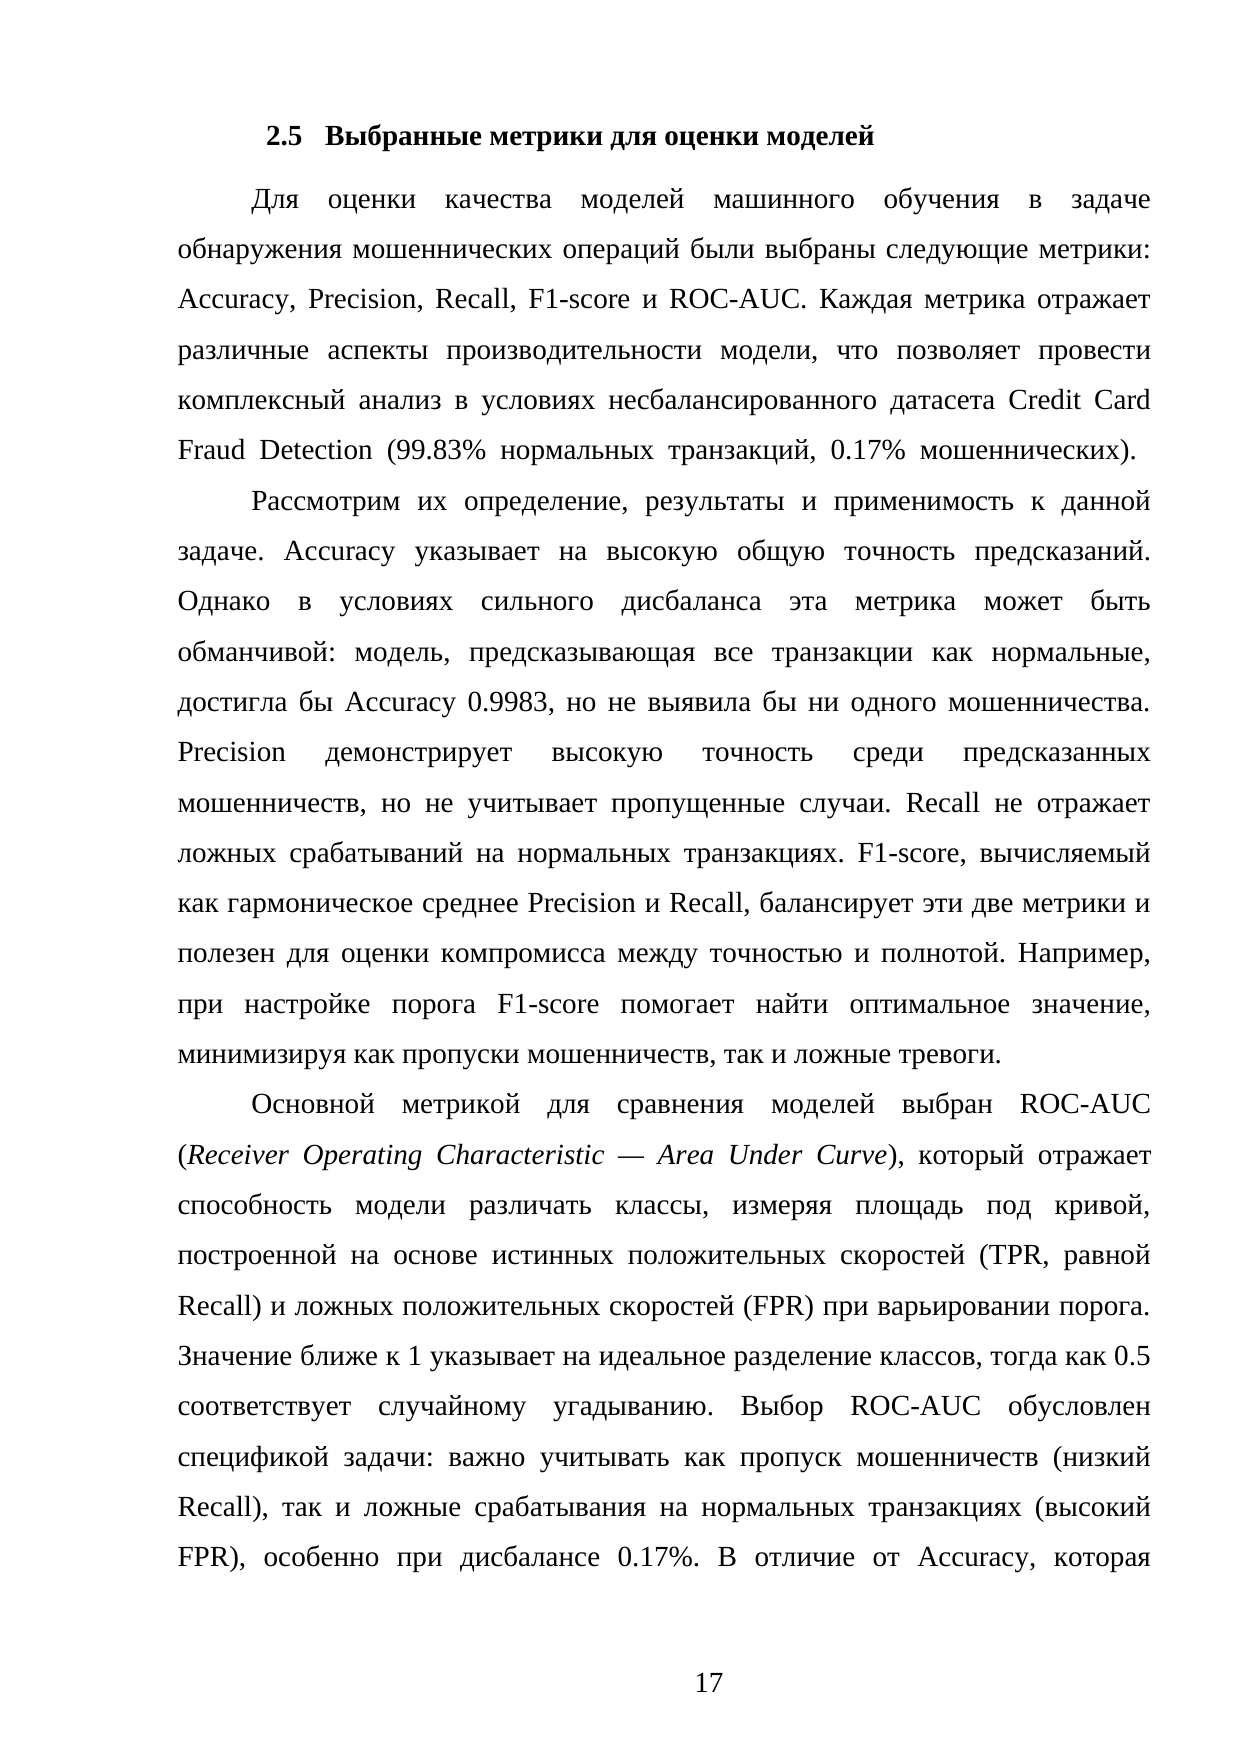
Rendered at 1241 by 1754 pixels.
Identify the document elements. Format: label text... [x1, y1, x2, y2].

text Для оценки качества моделей машинного обучения в задаче обнаружения мошеннических операций были выбраны следующие метрики: Accuracy, Precision, Recall, F1-score и ROC-AUC. Каждая метрика отражает различные аспекты производительности модели, что позволяет провести комплексный анализ в условиях несбалансированного датасета Credit Card Fraud Detection (99.83% нормальных транзакций, 0.17% мошеннических). Рассмотрим их определение, результаты и применимость к данной задаче. Accuracy указывает на высокую общую точность предсказаний. Однако в условиях сильного дисбаланса эта метрика может быть обманчивой: модель, предсказывающая все транзакции как нормальные, достигла бы Accuracy 0.9983, но не выявила бы ни одного мошенничества. Precision демонстрирует высокую точность среди предсказанных мошенничеств, но не учитывает пропущенные случаи. Recall не отражает ложных срабатываний на нормальных транзакциях. F1-score, вычисляемый как гармоническое среднее Precision и Recall, балансирует эти две метрики и полезен для оценки компромисса между точностью и полнотой. Например, при настройке порога F1-score помогает найти оптимальное значение, минимизируя как пропуски мошенничеств, так и ложные тревоги. [177, 181, 1152, 1070]
text Основной метрикой для сравнения моделей выбран ROC-AUC (Receiver Operating Characteristic — Area Under Curve), который отражает способность модели различать классы, измеряя площадь под кривой, построенной на основе истинных положительных скоростей (TPR, равной Recall) и ложных положительных скоростей (FPR) при варьировании порога. Значение ближе к 1 указывает на идеальное разделение классов, тогда как 0.5 соответствует случайному угадыванию. Выбор ROC-AUC обусловлен спецификой задачи: важно учитывать как пропуск мошенничеств (низкий Recall), так и ложные срабатывания на нормальных транзакциях (высокий FPR), особенно при дисбалансе 0.17%. В отличие от Accuracy, которая [177, 1087, 1152, 1573]
subtitle Выбранные метрики для оценки моделей [177, 118, 1152, 152]
